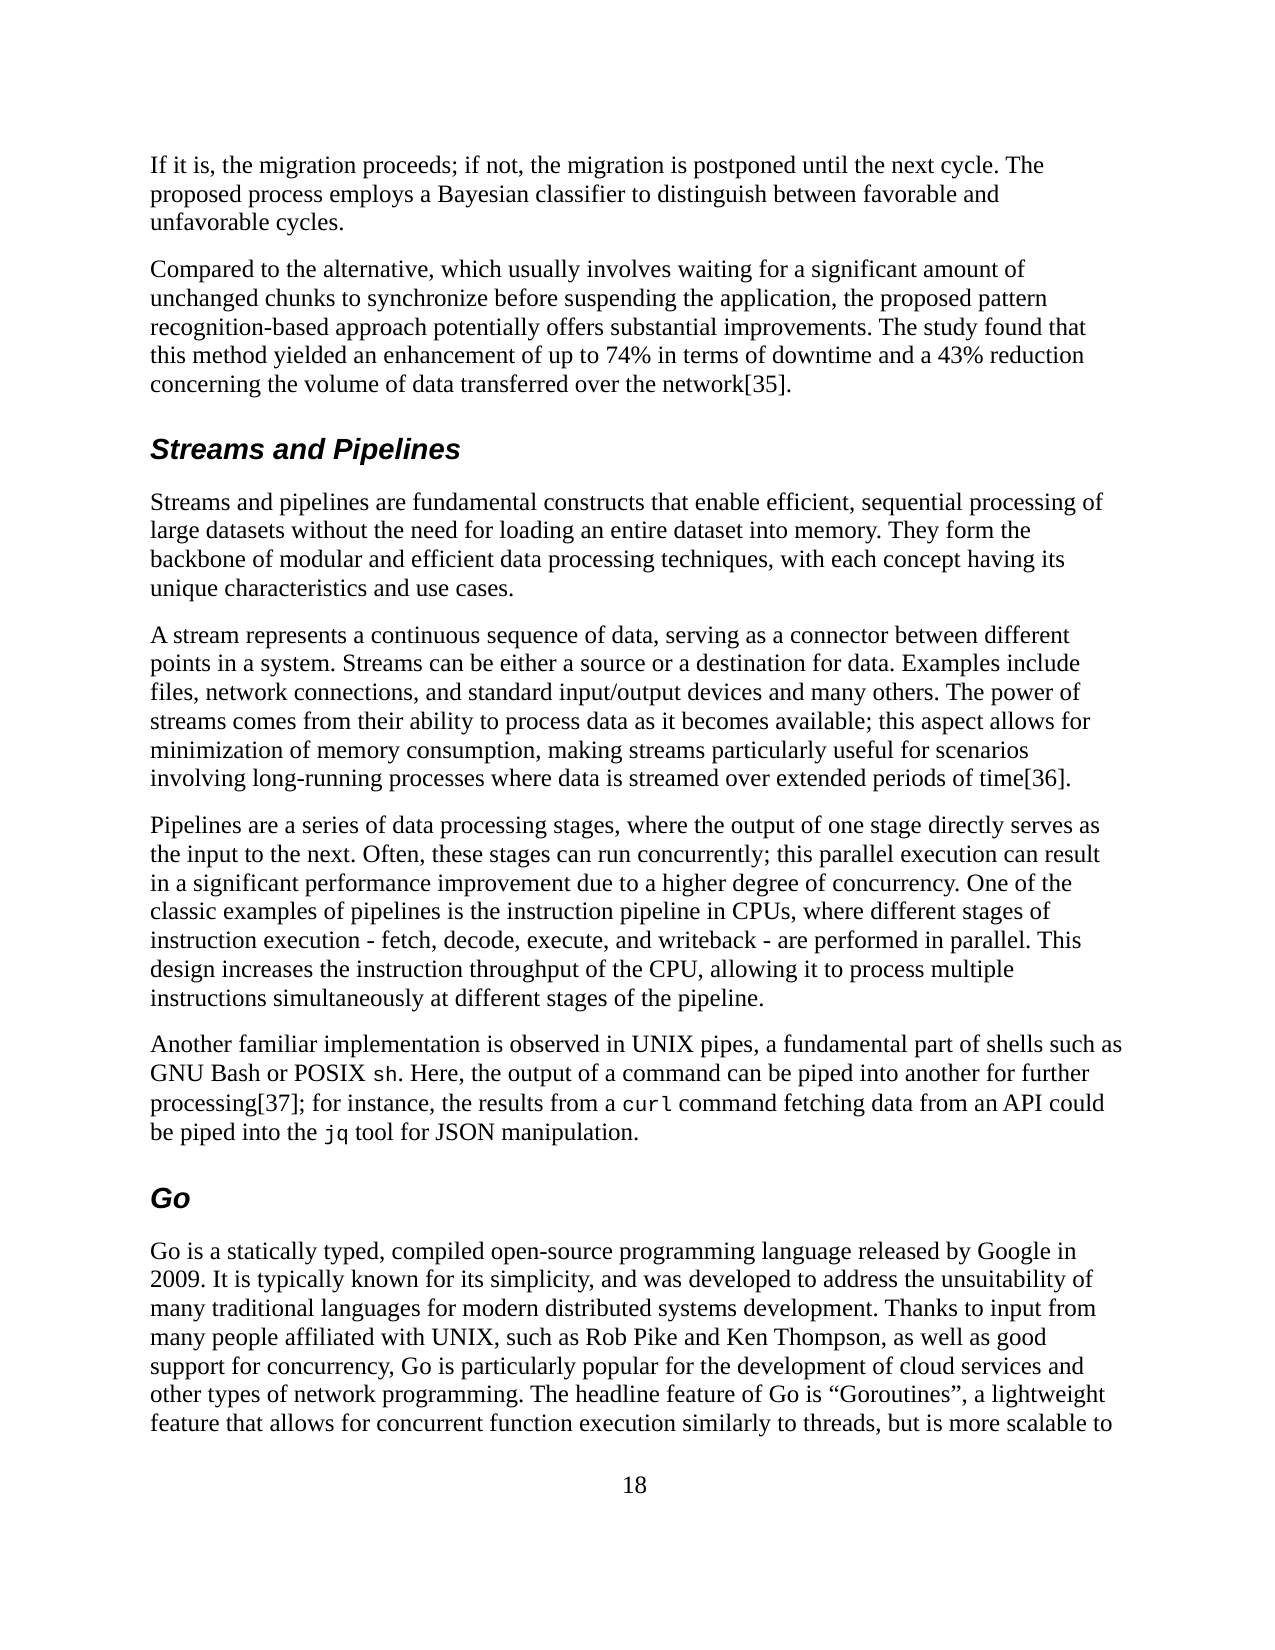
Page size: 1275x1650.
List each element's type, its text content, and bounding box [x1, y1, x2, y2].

text Another familiar implementation is observed in UNIX pipes, a fundamental part of shells such as GNU Bash or POSIX sh. Here, the output of a command can be piped into another for further processing[37]; for instance, the results from a curl command fetching data from an API could be piped into the jq tool for JSON manipulation. [150, 1029, 1125, 1147]
text Pipelines are a series of data processing stages, where the output of one stage directly serves as the input to the next. Often, these stages can run concurrently; this parallel execution can result in a significant performance improvement due to a higher degree of concurrency. One of the classic examples of pipelines is the instruction pipeline in CPUs, where different stages of instruction execution - fetch, decode, execute, and writeback - are performed in parallel. This design increases the instruction throughput of the CPU, allowing it to process multiple instructions simultaneously at different stages of the pipeline. [150, 810, 1125, 1011]
text Go is a statically typed, compiled open-source programming language released by Google in 2009. It is typically known for its simplicity, and was developed to address the unsuitability of many traditional languages for modern distributed systems development. Thanks to input from many people affiliated with UNIX, such as Rob Pike and Ken Thompson, as well as good support for concurrency, Go is particularly popular for the development of cloud services and other types of network programming. The headline feature of Go is “Goroutines”, a lightweight feature that allows for concurrent function execution similarly to threads, but is more scalable to [150, 1236, 1125, 1437]
subtitle Go [150, 1181, 1125, 1214]
text Compared to the alternative, which usually involves waiting for a significant amount of unchanged chunks to synchronize before suspending the application, the proposed pattern recognition-based approach potentially offers substantial improvements. The study found that this method yielded an enhancement of up to 74% in terms of downtime and a 43% reduction concerning the volume of data transferred over the network[35]. [150, 254, 1125, 398]
text Streams and pipelines are fundamental constructs that enable efficient, sequential processing of large datasets without the need for loading an entire dataset into memory. They form the backbone of modular and efficient data processing techniques, with each concept having its unique characteristics and use cases. [150, 487, 1125, 602]
text A stream represents a continuous sequence of data, serving as a connector between different points in a system. Streams can be either a source or a destination for data. Examples include files, network connections, and standard input/output devices and many others. The power of streams comes from their ability to process data as it becomes available; this aspect allows for minimization of memory consumption, making streams particularly useful for scenarios involving long-running processes where data is streamed over extended periods of time[36]. [150, 620, 1125, 792]
subtitle Streams and Pipelines [150, 432, 1125, 465]
text If it is, the migration proceeds; if not, the migration is postponed until the next cycle. The proposed process employs a Bayesian classifier to distinguish between favorable and unfavorable cycles. [150, 150, 1125, 236]
